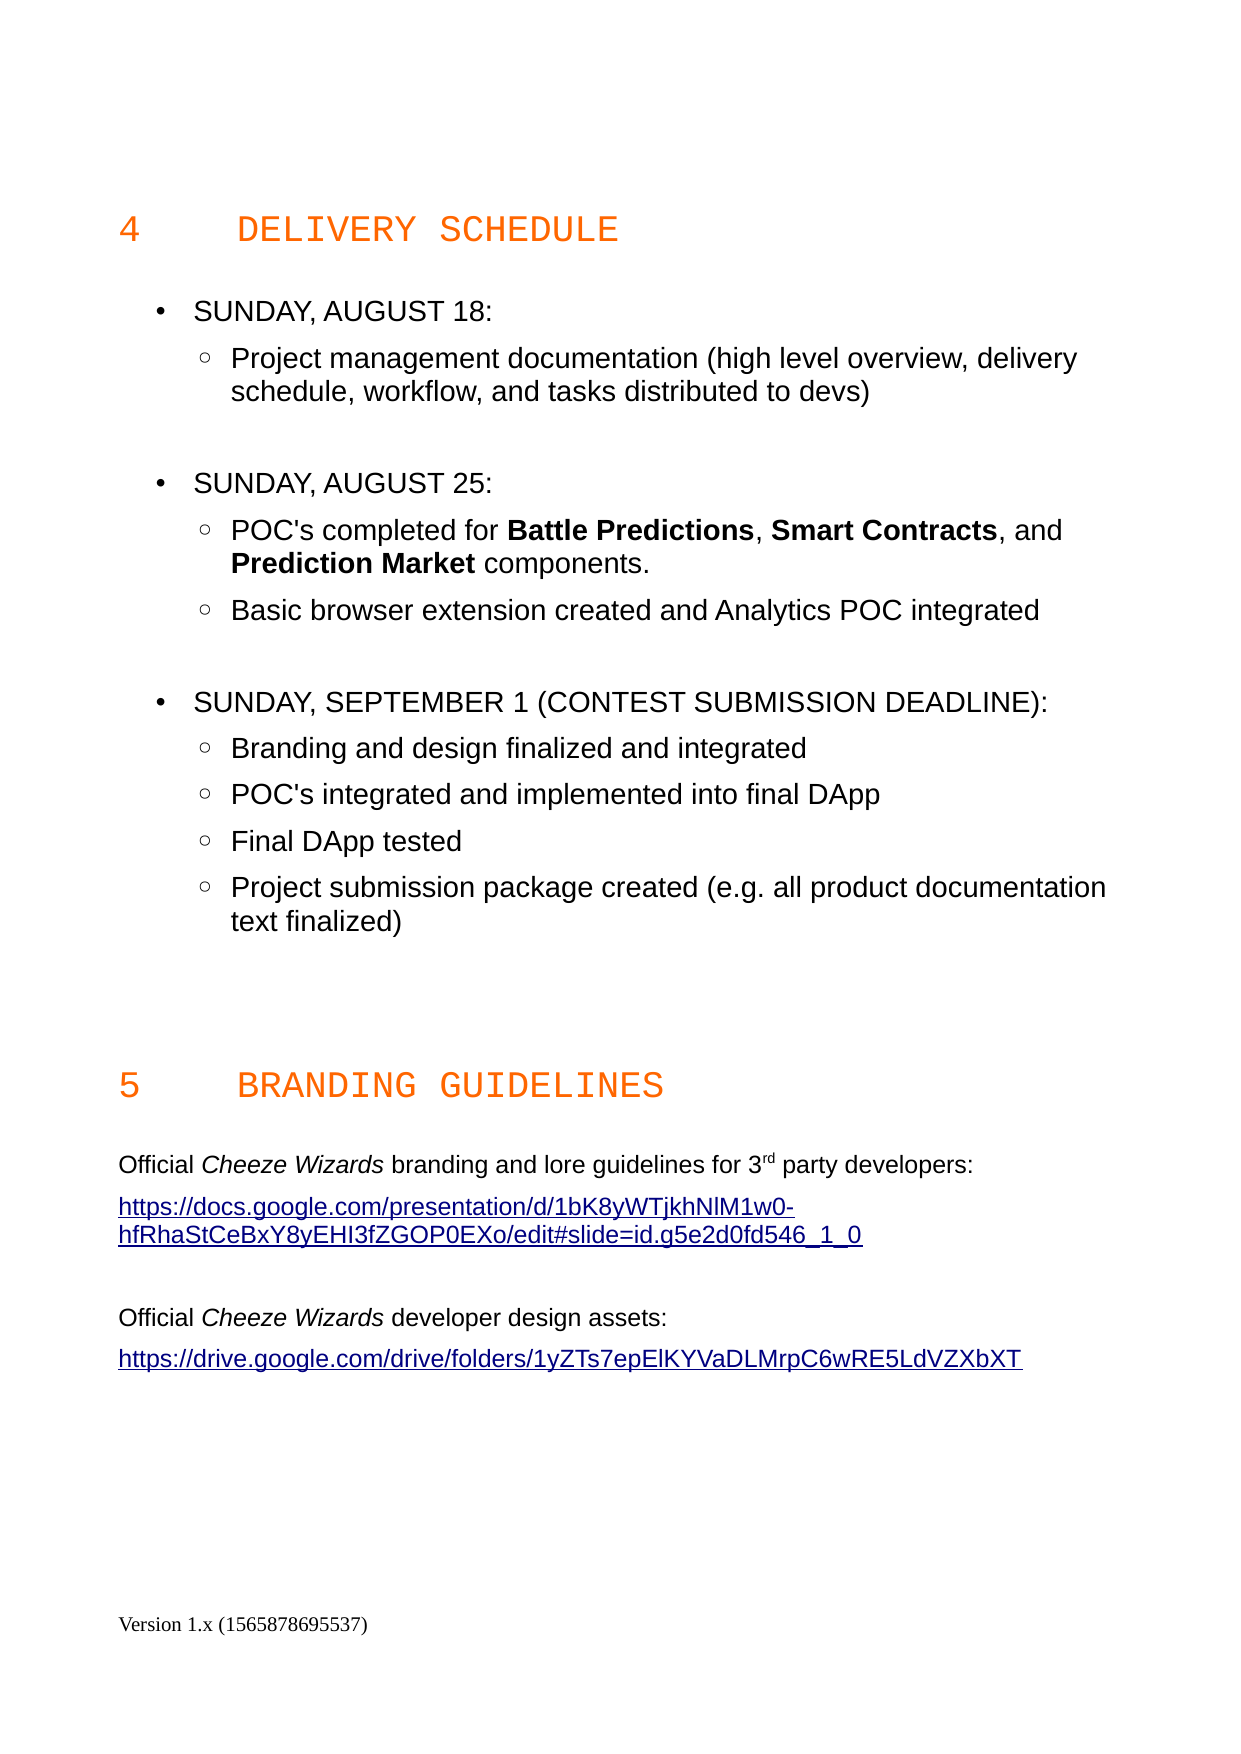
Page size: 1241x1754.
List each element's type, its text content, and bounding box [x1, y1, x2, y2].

subtitle 4 DELIVERY SCHEDULE [118, 211, 1122, 253]
subtitle 5 BRANDING GUIDELINES [118, 1067, 1122, 1109]
list POC's completed for Battle Predictions, Smart Contracts, and Prediction Market components. [193, 513, 1122, 580]
text https://drive.google.com/drive/folders/1yZTs7epElKYVaDLMrpC6wRE5LdVZXbXT [118, 1344, 1122, 1373]
list Final DApp tested [193, 823, 1122, 857]
text Official Cheeze Wizards developer design assets: [118, 1303, 1122, 1332]
list Branding and design finalized and integrated [193, 731, 1122, 765]
list SUNDAY, AUGUST 25: [156, 466, 1122, 500]
list SUNDAY, SEPTEMBER 1 (CONTEST SUBMISSION DEADLINE): [156, 685, 1122, 718]
list Basic browser extension created and Analytics POC integrated [193, 592, 1122, 626]
list SUNDAY, AUGUST 18: [156, 294, 1122, 328]
list POC's integrated and implemented into final DApp [193, 777, 1122, 811]
list Project submission package created (e.g. all product documentation text finalized) [193, 870, 1122, 937]
text Official Cheeze Wizards branding and lore guidelines for 3rd party developers: [118, 1150, 1122, 1179]
list Project management documentation (high level overview, delivery schedule, workflow, and tasks distributed to devs) [193, 341, 1122, 408]
text https://docs.google.com/presentation/d/1bK8yWTjkhNlM1w0-hfRhaStCeBxY8yEHI3fZGOP0EXo/edit#slide=id.g5e2d0fd546_1_0 [118, 1192, 1122, 1249]
